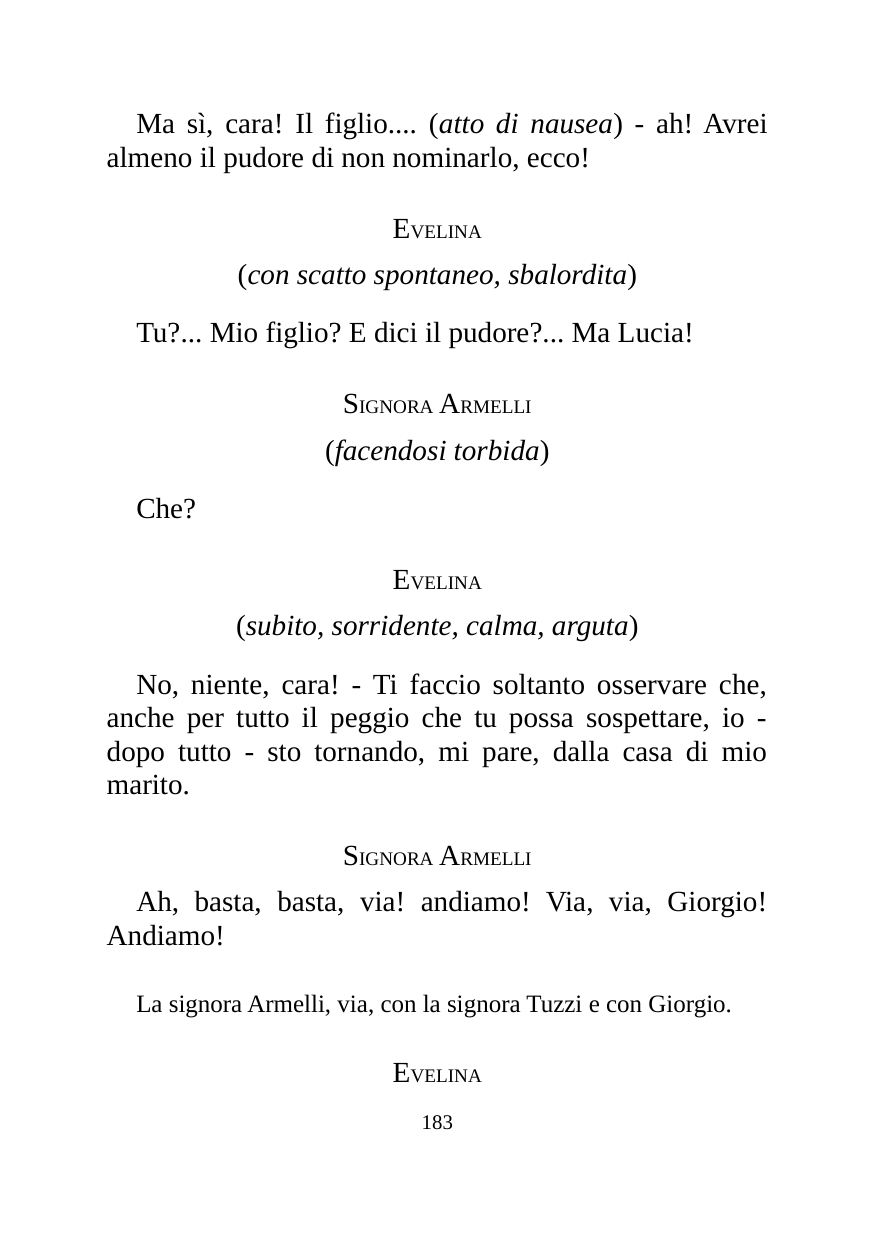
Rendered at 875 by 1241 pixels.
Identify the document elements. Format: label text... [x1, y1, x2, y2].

text Evelina [106, 562, 768, 596]
text Evelina [106, 1055, 768, 1089]
text (con scatto spontaneo, sbalordita) [106, 257, 768, 291]
text La signora Armelli, via, con la signora Tuzzi e con Giorgio. [106, 989, 768, 1018]
text Evelina [106, 211, 768, 244]
text (subito, sorridente, calma, arguta) [106, 608, 768, 642]
text Signora Armelli [106, 387, 768, 420]
text No, niente, cara! - Ti faccio soltanto osservare che, anche per tutto il peggio che tu possa sospettare, io - dopo tutto - sto tornando, mi pare, dalla casa di mio marito. [106, 667, 768, 801]
text Ah, basta, basta, via! andiamo! Via, via, Giorgio! Andiamo! [106, 884, 768, 952]
text Tu?... Mio figlio? E dici il pudore?... Ma Lucia! [106, 316, 768, 349]
text Ma sì, cara! Il figlio.... (atto di nausea) - ah! Avrei almeno il pudore di non nominarlo, ecco! [106, 106, 768, 173]
text (facendosi torbida) [106, 433, 768, 466]
text Signora Armelli [106, 838, 768, 872]
text Che? [106, 491, 768, 525]
